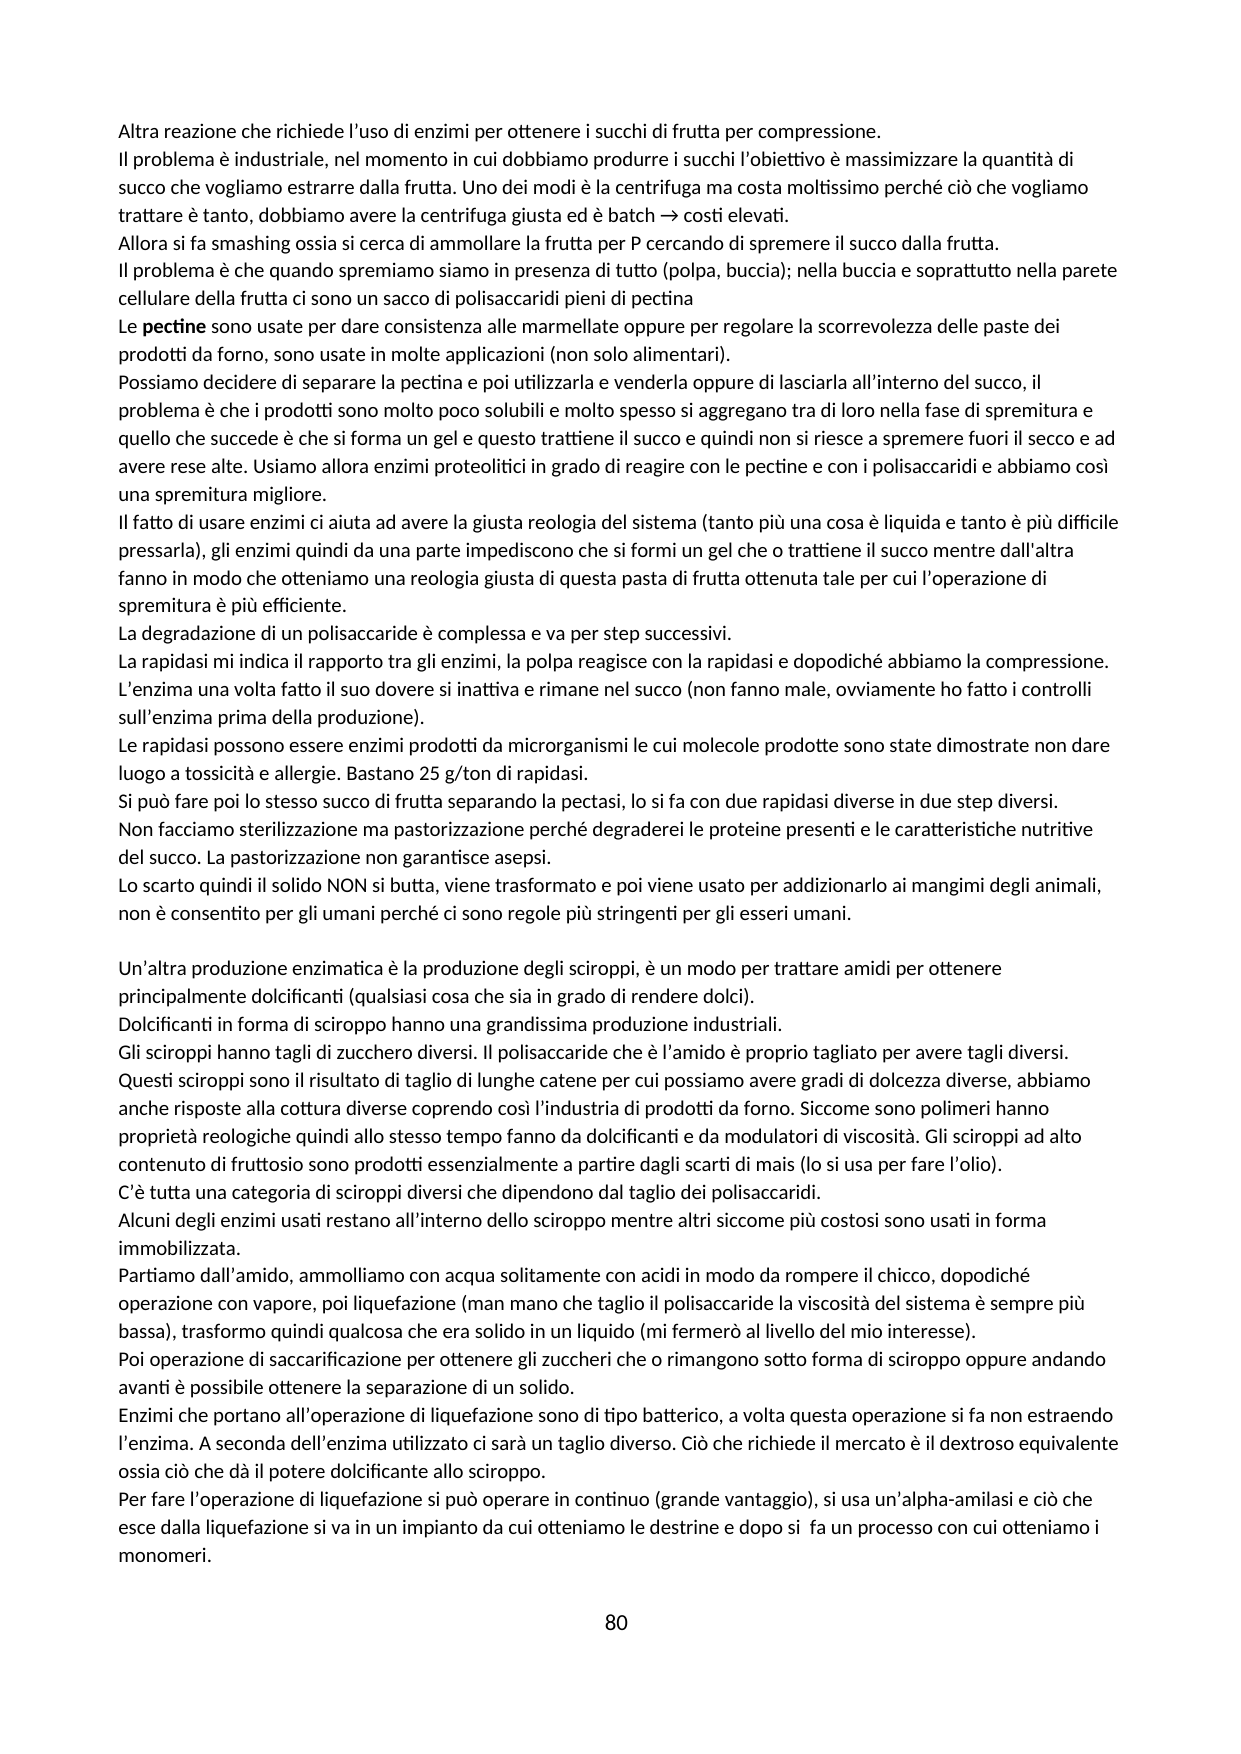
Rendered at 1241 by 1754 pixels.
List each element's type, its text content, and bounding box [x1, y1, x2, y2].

text L’enzima una volta fatto il suo dovere si inattiva e rimane nel succo (non fanno male, ovviamente ho fatto i controlli sull’enzima prima della produzione). Le rapidasi possono essere enzimi prodotti da microrganismi le cui molecole prodotte sono state dimostrate non dare luogo a tossicità e allergie. Bastano 25 g/ton di rapidasi. Si può fare poi lo stesso succo di frutta separando la pectasi, lo si fa con due rapidasi diverse in due step diversi. [118, 676, 1124, 813]
text Altra reazione che richiede l’uso di enzimi per ottenere i succhi di frutta per compressione. Il problema è industriale, nel momento in cui dobbiamo produrre i succhi l’obiettivo è massimizzare la quantità di succo che vogliamo estrarre dalla frutta. Uno dei modi è la centrifuga ma costa moltissimo perché ciò che vogliamo trattare è tanto, dobbiamo avere la centrifuga giusta ed è batch → costi elevati. Allora si fa smashing ossia si cerca di ammollare la frutta per P cercando di spremere il succo dalla frutta. Il problema è che quando spremiamo siamo in presenza di tutto (polpa, buccia); nella buccia e soprattutto nella parete cellulare della frutta ci sono un sacco di polisaccaridi pieni di pectina Le pectine sono usate per dare consistenza alle marmellate oppure per regolare la scorrevolezza delle paste dei prodotti da forno, sono usate in molte applicazioni (non solo alimentari). [118, 118, 1124, 367]
text Possiamo decidere di separare la pectina e poi utilizzarla e venderla oppure di lasciarla all’interno del succo, il problema è che i prodotti sono molto poco solubili e molto spesso si aggregano tra di loro nella fase di spremitura e quello che succede è che si forma un gel e questo trattiene il succo e quindi non si riesce a spremere fuori il secco e ad avere rese alte. Usiamo allora enzimi proteolitici in grado di reagire con le pectine e con i polisaccaridi e abbiamo così una spremitura migliore. Il fatto di usare enzimi ci aiuta ad avere la giusta reologia del sistema (tanto più una cosa è liquida e tanto è più difficile pressarla), gli enzimi quindi da una parte impediscono che si formi un gel che o trattiene il succo mentre dall'altra fanno in modo che otteniamo una reologia giusta di questa pasta di frutta ottenuta tale per cui l’operazione di spremitura è più efficiente. La degradazione di un polisaccaride è complessa e va per step successivi. La rapidasi mi indica il rapporto tra gli enzimi, la polpa reagisce con la rapidasi e dopodiché abbiamo la compressione. [118, 369, 1124, 674]
text Non facciamo sterilizzazione ma pastorizzazione perché degraderei le proteine presenti e le caratteristiche nutritive del succo. La pastorizzazione non garantisce asepsi. Lo scarto quindi il solido NON si butta, viene trasformato e poi viene usato per addizionarlo ai mangimi degli animali, non è consentito per gli umani perché ci sono regole più stringenti per gli esseri umani. Un’altra produzione enzimatica è la produzione degli sciroppi, è un modo per trattare amidi per ottenere principalmente dolcificanti (qualsiasi cosa che sia in grado di rendere dolci). Dolcificanti in forma di sciroppo hanno una grandissima produzione industriali. Gli sciroppi hanno tagli di zucchero diversi. Il polisaccaride che è l’amido è proprio tagliato per avere tagli diversi. Questi sciroppi sono il risultato di taglio di lunghe catene per cui possiamo avere gradi di dolcezza diverse, abbiamo anche risposte alla cottura diverse coprendo così l’industria di prodotti da forno. Siccome sono polimeri hanno proprietà reologiche quindi allo stesso tempo fanno da dolcificanti e da modulatori di viscosità. Gli sciroppi ad alto contenuto di fruttosio sono prodotti essenzialmente a partire dagli scarti di mais (lo si usa per fare l’olio). C’è tutta una categoria di sciroppi diversi che dipendono dal taglio dei polisaccaridi. [118, 816, 1124, 1204]
text Alcuni degli enzimi usati restano all’interno dello sciroppo mentre altri siccome più costosi sono usati in forma immobilizzata. Partiamo dall’amido, ammolliamo con acqua solitamente con acidi in modo da rompere il chicco, dopodiché operazione con vapore, poi liquefazione (man mano che taglio il polisaccaride la viscosità del sistema è sempre più bassa), trasformo quindi qualcosa che era solido in un liquido (mi fermerò al livello del mio interesse). Poi operazione di saccarificazione per ottenere gli zuccheri che o rimangono sotto forma di sciroppo oppure andando avanti è possibile ottenere la separazione di un solido. Enzimi che portano all’operazione di liquefazione sono di tipo batterico, a volta questa operazione si fa non estraendo l’enzima. A seconda dell’enzima utilizzato ci sarà un taglio diverso. Ciò che richiede il mercato è il dextroso equivalente ossia ciò che dà il potere dolcificante allo sciroppo. Per fare l’operazione di liquefazione si può operare in continuo (grande vantaggio), si usa un’alpha-amilasi e ciò che esce dalla liquefazione si va in un impianto da cui otteniamo le destrine e dopo si fa un processo con cui otteniamo i monomeri. [118, 1207, 1124, 1567]
